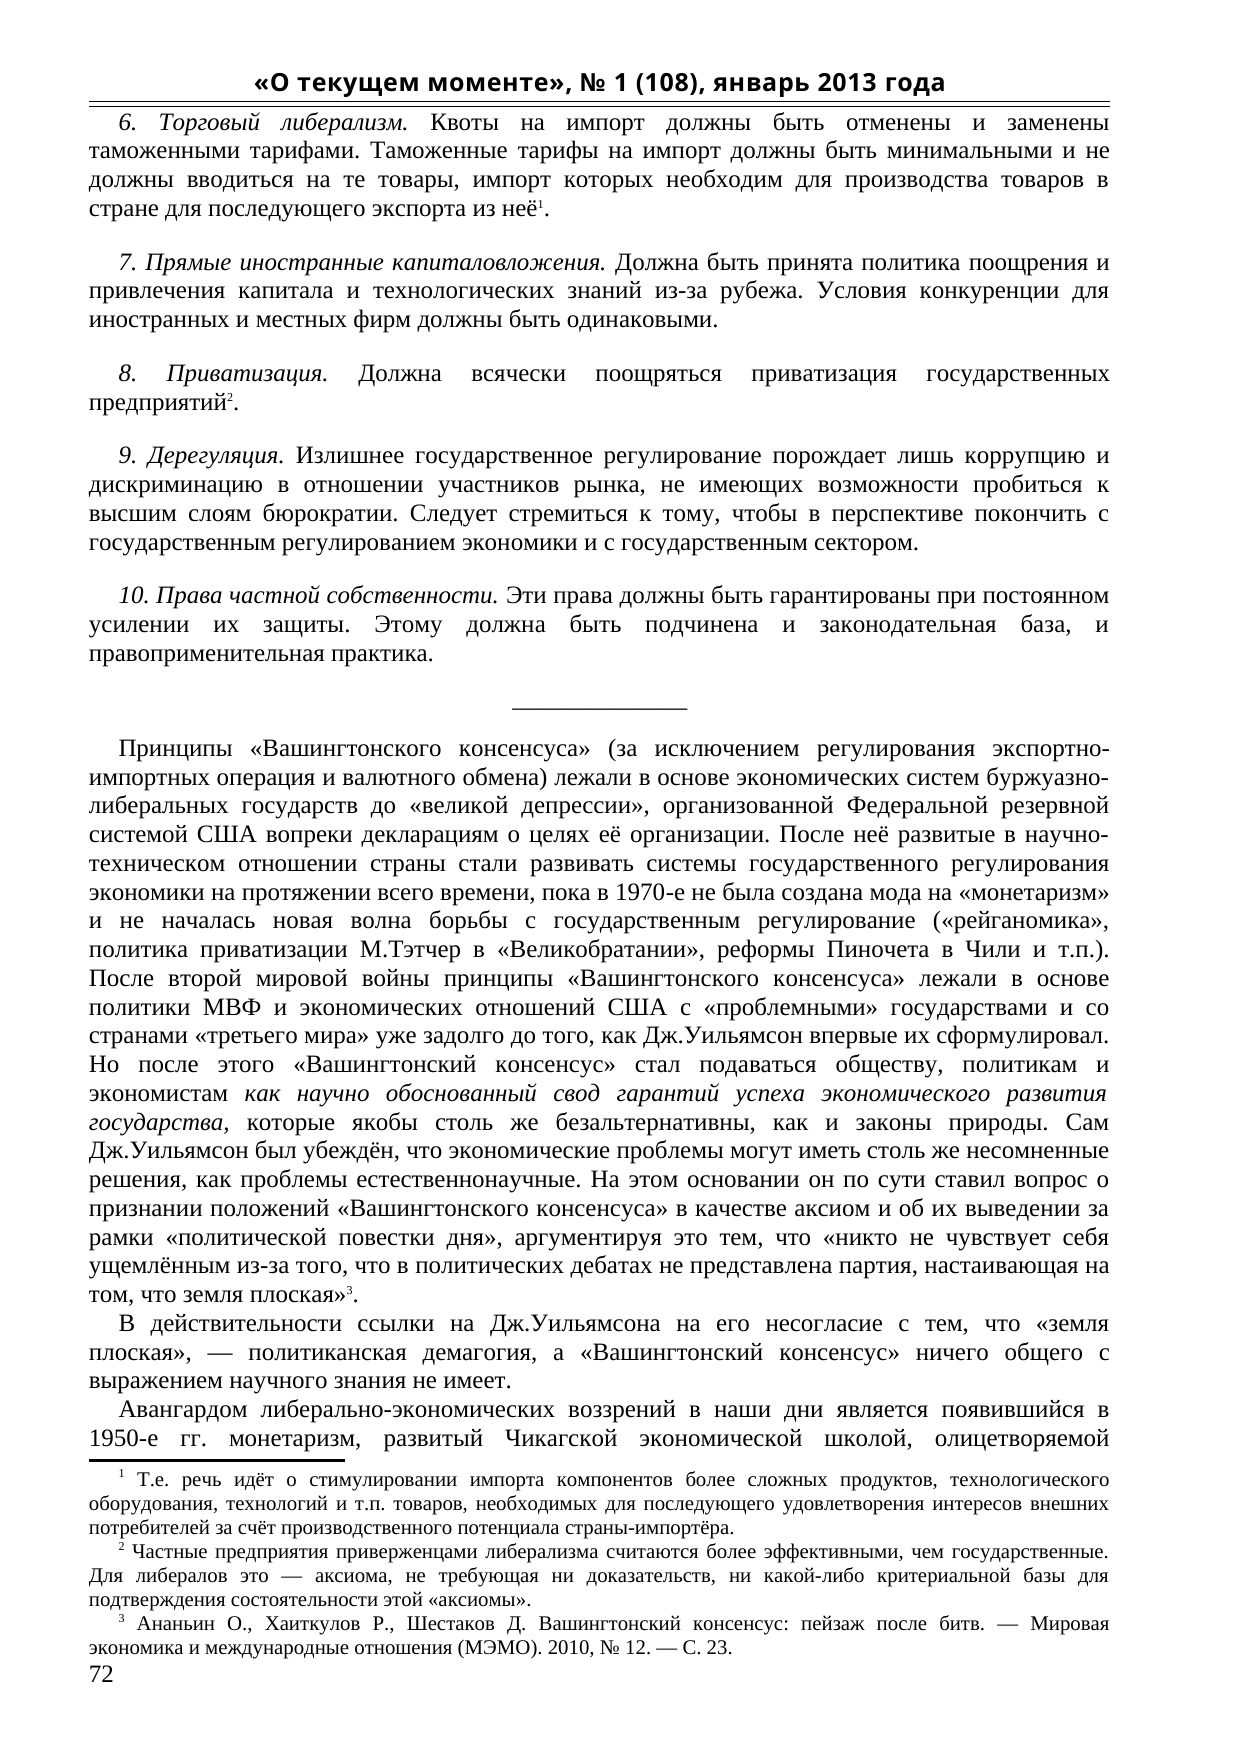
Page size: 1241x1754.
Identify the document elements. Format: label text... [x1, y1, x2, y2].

text Ананьин О., Хаиткулов Р., Шестаков Д. Вашингтонский консенсус: пейзаж после битв. — Мировая экономика и международные отношения (МЭМО). 2010, № 12. — С. 23. [89, 1611, 1110, 1659]
text 9. Дерегуляция. Излишнее государственное регулирование порождает лишь коррупцию и дискриминацию в отношении участников рынка, не имеющих возможности пробиться к высшим слоям бюрократии. Следует стремиться к тому, чтобы в перспективе покончить с государственным регулированием экономики и с государственным сектором. [89, 440, 1110, 555]
text 8. Приватизация. Должна всячески поощряться приватизация государственных предприятий. [89, 358, 1110, 415]
text Авангардом либерально-экономических воззрений в наши дни является появившийся в 1950‑е гг. монетаризм, развитый Чикагской экономической школой, олицетворяемой [89, 1394, 1110, 1452]
text Частные предприятия приверженцами либерализма считаются более эффективными, чем государственные. Для либералов это — аксиома, не требующая ни доказательств, ни какой-либо критериальной базы для подтверждения состоятельности этой «аксиомы». [89, 1539, 1110, 1611]
text Т.е. речь идёт о стимулировании импорта компонентов более сложных продуктов, технологического оборудования, технологий и т.п. товаров, необходимых для последующего удовлетворения интересов внешних потребителей за счёт производственного потенциала страны-импортёра. [89, 1467, 1110, 1539]
text Принципы «Вашингтонского консенсуса» (за исключением регулирования экспортно-импортных операция и валютного обмена) лежали в основе экономических систем буржуазно-либеральных государств до «великой депрессии», организованной Федеральной резервной системой США вопреки декларациям о целях её организации. После неё развитые в научно-техническом отношении страны стали развивать системы государственного регулирования экономики на протяжении всего времени, пока в 1970‑е не была создана мода на «монетаризм» и не началась новая волна борьбы с государственным регулирование («рейганомика», политика приватизации М.Тэтчер в «Великобратании», реформы Пиночета в Чили и т.п.). После второй мировой войны принципы «Вашингтонского консенсуса» лежали в основе политики МВФ и экономических отношений США с «проблемными» государствами и со странами «третьего мира» уже задолго до того, как Дж.Уильямсон впервые их сформулировал. Но после этого «Вашингтонский консенсус» стал подаваться обществу, политикам и экономистам как научно обоснованный свод гарантий успеха экономического развития государства, которые якобы столь же безальтернативны, как и законы природы. Сам Дж.Уильямсон был убеждён, что экономические проблемы могут иметь столь же несомненные решения, как проблемы естественнонаучные. На этом основании он по сути ставил вопрос о признании положений «Вашингтонского консенсуса» в качестве аксиом и об их выведении за рамки «политической повестки дня», аргументируя это тем, что «никто не чувствует себя ущемлённым из-за того, что в политических дебатах не представлена партия, настаивающая на том, что земля плоская». [89, 733, 1110, 1308]
text ——————— [89, 692, 1110, 720]
text 10. Права частной собственности. Эти права должны быть гарантированы при постоянном усилении их защиты. Этому должна быть подчинена и законодательная база, и правоприменительная практика. [89, 580, 1110, 667]
text 6. Торговый либерализм. Квоты на импорт должны быть отменены и заменены таможенными тарифами. Таможенные тарифы на импорт должны быть минимальными и не должны вводиться на те товары, импорт которых необходим для производства товаров в стране для последующего экспорта из неё. [89, 107, 1110, 222]
text 7. Прямые иностранные капиталовложения. Должна быть принята политика поощрения и привлечения капитала и технологических знаний из-за рубежа. Условия конкуренции для иностранных и местных фирм должны быть одинаковыми. [89, 247, 1110, 333]
text В действительности ссылки на Дж.Уильямсона на его несогласие с тем, что «земля плоская», — политиканская демагогия, а «Вашингтонский консенсус» ничего общего с выражением научного знания не имеет. [89, 1308, 1110, 1394]
